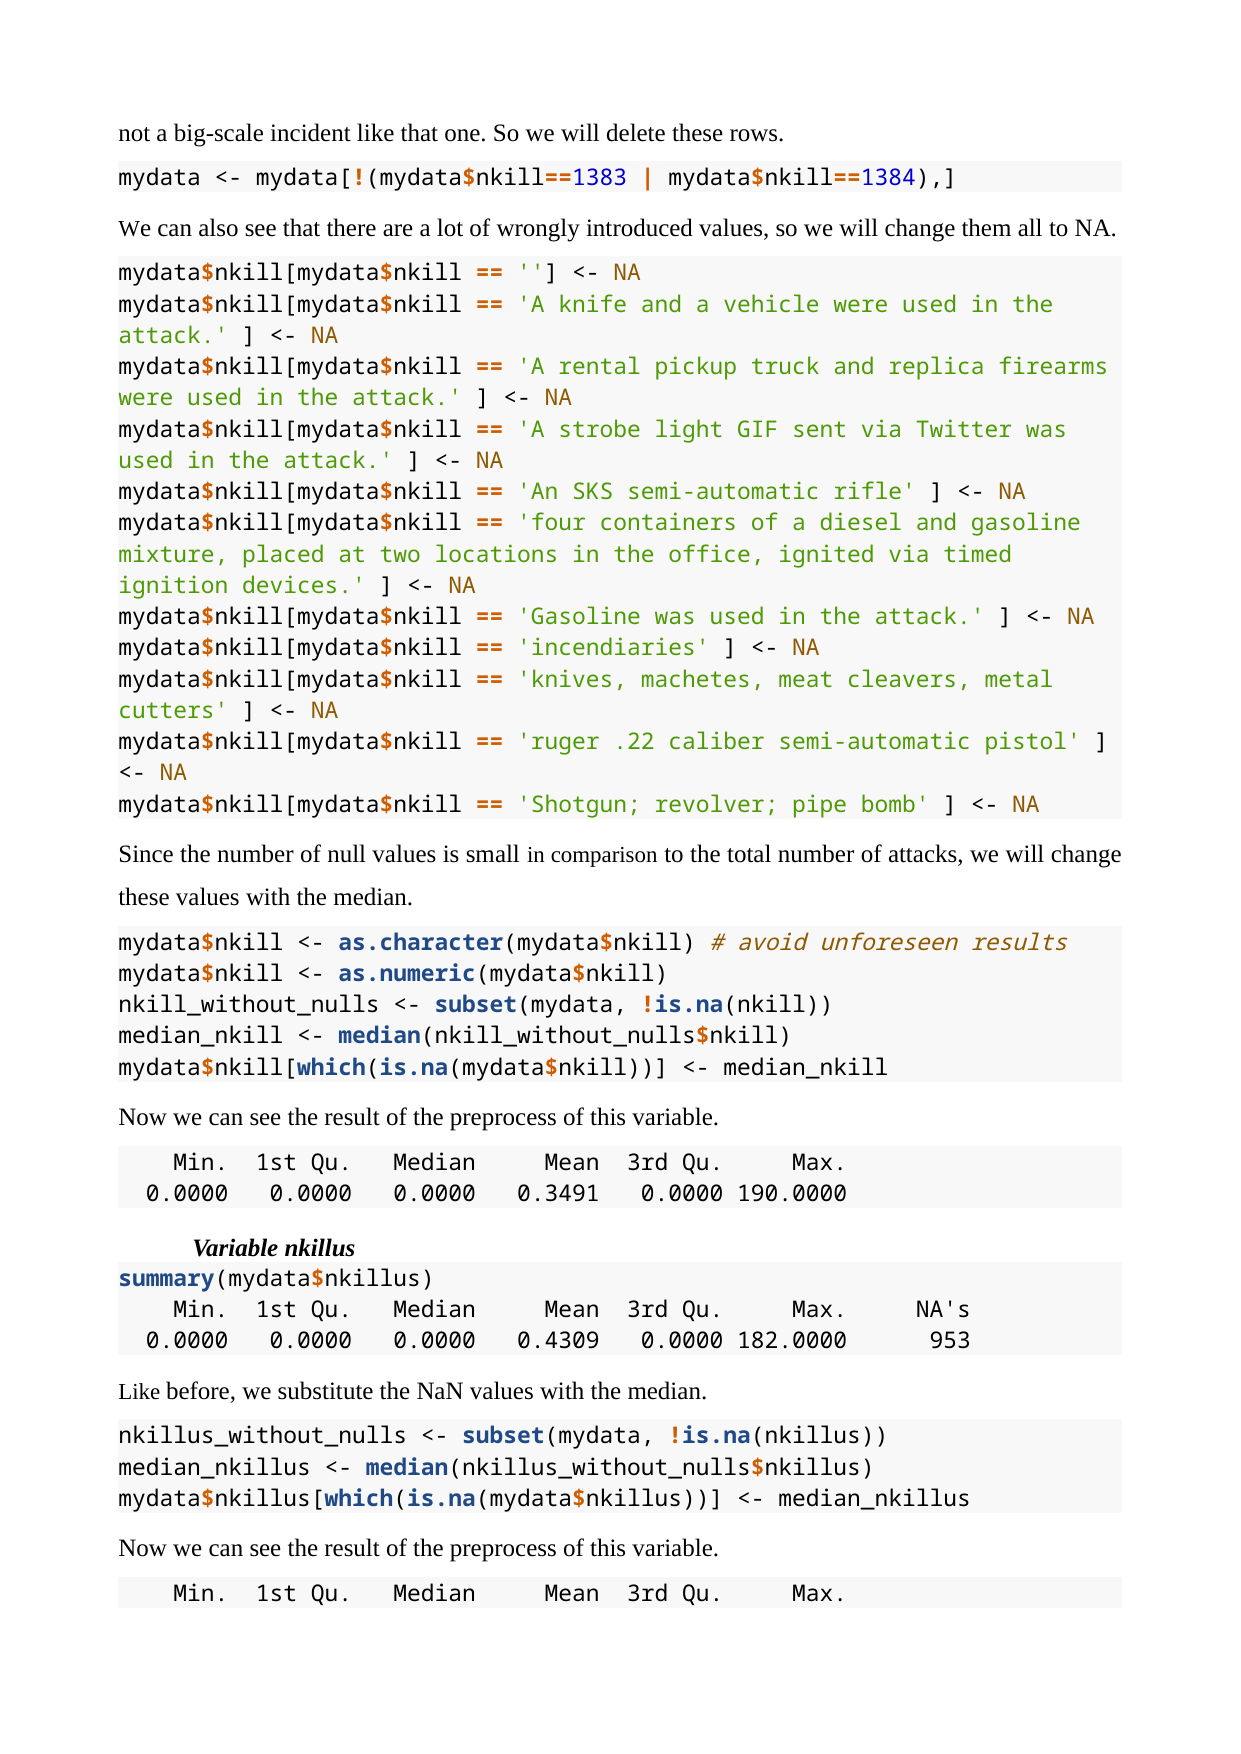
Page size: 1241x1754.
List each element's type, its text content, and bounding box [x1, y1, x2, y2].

text Min. 1st Qu. Median Mean 3rd Qu. Max. NA's 0.0000 0.0000 0.0000 0.4309 0.0000 182.0000 953 [118, 1293, 1122, 1355]
text Now we can see the result of the preprocess of this variable. [118, 1102, 1122, 1131]
text Min. 1st Qu. Median Mean 3rd Qu. Max. 0.0000 0.0000 0.0000 0.3491 0.0000 190.0000 [118, 1146, 1122, 1208]
text not a big-scale incident like that one. So we will delete these rows. [118, 118, 1122, 147]
text summary(mydata$nkillus) [118, 1262, 1122, 1293]
subtitle Variable nkillus [118, 1233, 1122, 1262]
text Now we can see the result of the preprocess of this variable. [118, 1533, 1122, 1562]
text mydata$nkill <- as.character(mydata$nkill) # avoid unforeseen results mydata$nkill <- as.numeric(mydata$nkill) nkill_without_nulls <- subset(mydata, !is.na(nkill)) median_nkill <- median(nkill_without_nulls$nkill) mydata$nkill[which(is.na(mydata$nkill))] <- median_nkill [118, 926, 1122, 1082]
text Since the number of null values is small in comparison to the total number of attacks, we will change these values with the median. [118, 839, 1122, 911]
text Min. 1st Qu. Median Mean 3rd Qu. Max. [118, 1577, 1122, 1608]
text We can also see that there are a lot of wrongly introduced values, so we will change them all to NA. [118, 213, 1122, 242]
text nkillus_without_nulls <- subset(mydata, !is.na(nkillus)) median_nkillus <- median(nkillus_without_nulls$nkillus) mydata$nkillus[which(is.na(mydata$nkillus))] <- median_nkillus [118, 1419, 1122, 1513]
text mydata <- mydata[!(mydata$nkill==1383 | mydata$nkill==1384),] [118, 161, 1122, 192]
text Like before, we substitute the NaN values with the median. [118, 1376, 1122, 1405]
text mydata$nkill[mydata$nkill == ''] <- NA mydata$nkill[mydata$nkill == 'A knife and a vehicle were used in the attack.' ] <- NA mydata$nkill[mydata$nkill == 'A rental pickup truck and replica firearms were used in the attack.' ] <- NA mydata$nkill[mydata$nkill == 'A strobe light GIF sent via Twitter was used in the attack.' ] <- NA mydata$nkill[mydata$nkill == 'An SKS semi-automatic rifle' ] <- NA mydata$nkill[mydata$nkill == 'four containers of a diesel and gasoline mixture, placed at two locations in the office, ignited via timed ignition devices.' ] <- NA mydata$nkill[mydata$nkill == 'Gasoline was used in the attack.' ] <- NA mydata$nkill[mydata$nkill == 'incendiaries' ] <- NA mydata$nkill[mydata$nkill == 'knives, machetes, meat cleavers, metal cutters' ] <- NA mydata$nkill[mydata$nkill == 'ruger .22 caliber semi-automatic pistol' ] <- NA mydata$nkill[mydata$nkill == 'Shotgun; revolver; pipe bomb' ] <- NA [118, 256, 1122, 819]
